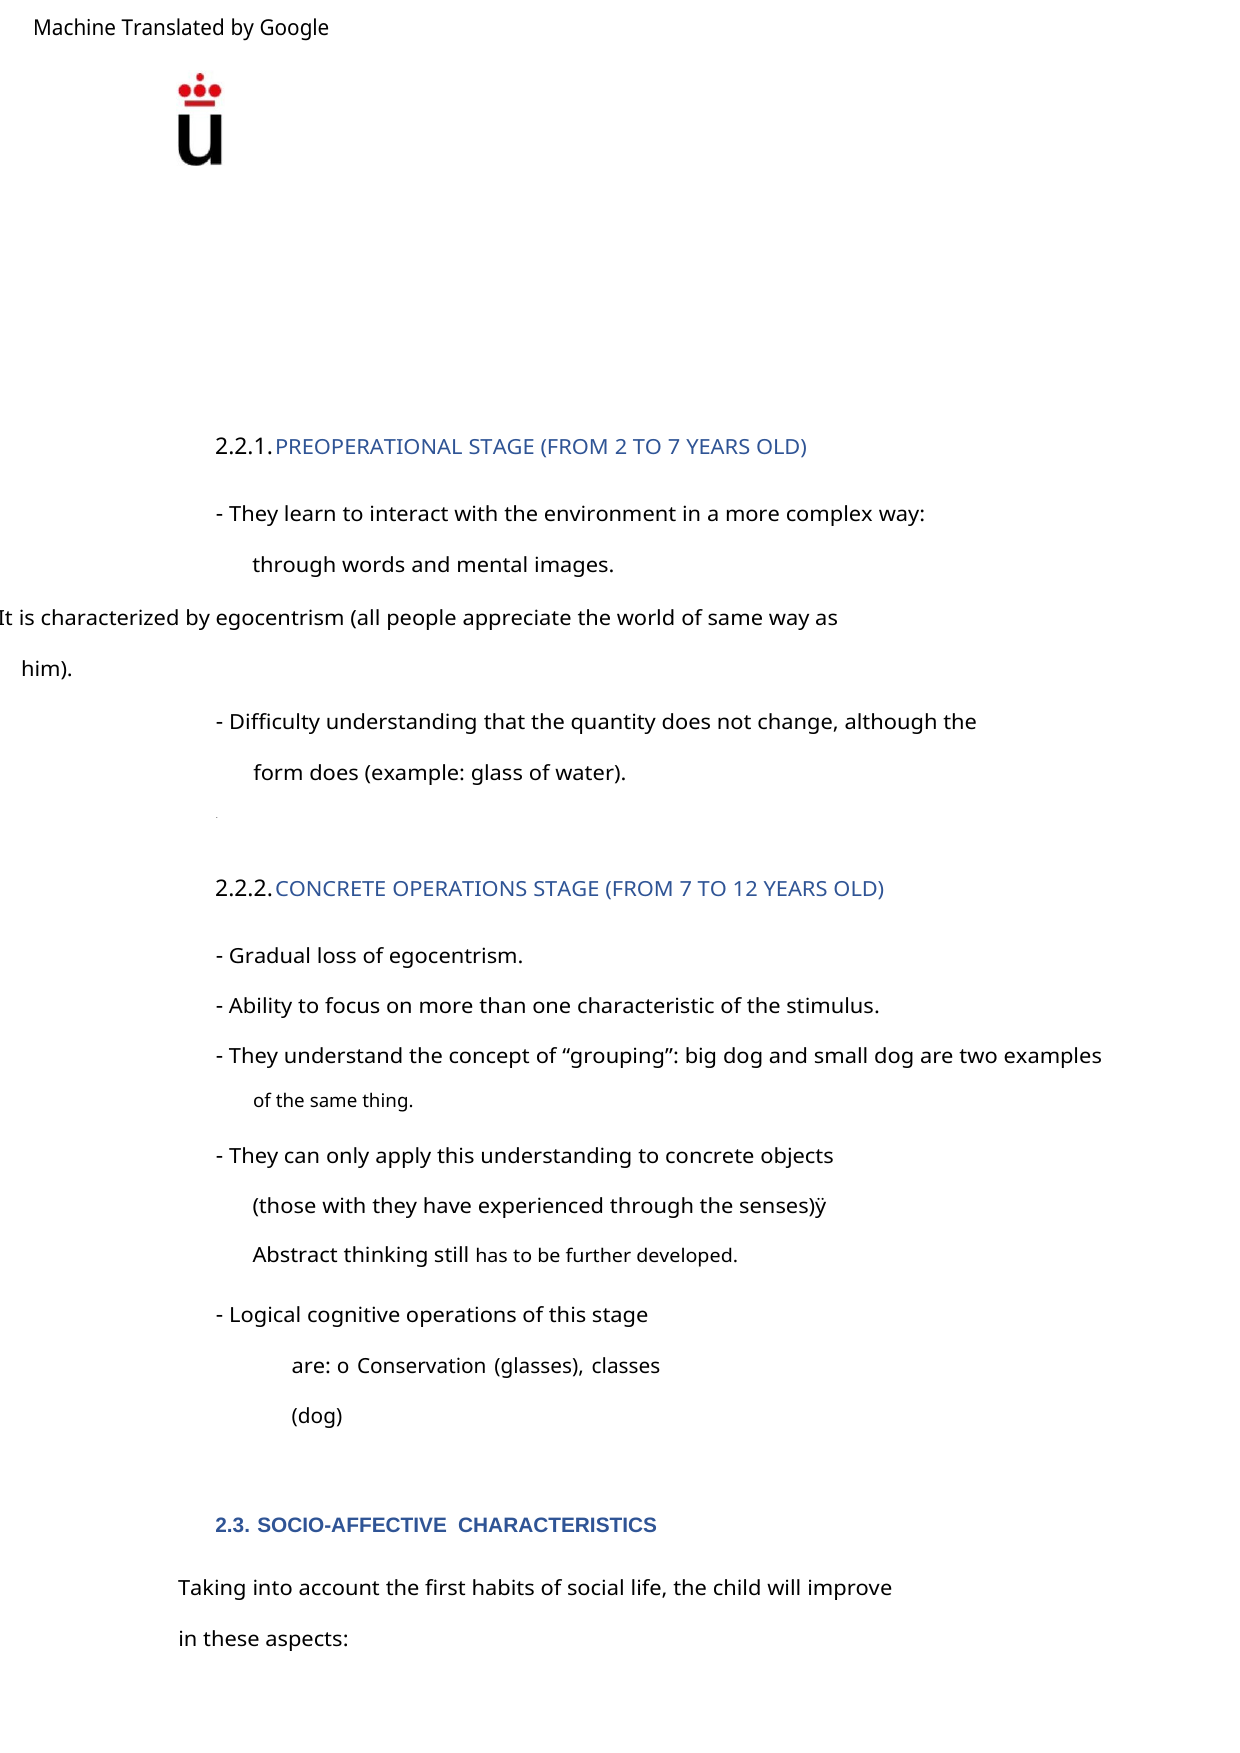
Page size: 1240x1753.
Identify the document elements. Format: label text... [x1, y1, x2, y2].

list CONCRETE OPERATIONS STAGE (FROM 7 TO 12 YEARS OLD) [215, 872, 1162, 903]
list They understand the concept of “grouping”: big dog and small dog are two examples [216, 1039, 1162, 1071]
list Logical cognitive operations of this stage are: o Conservation (glasses), classes (dog) [216, 1298, 669, 1430]
text of the same thing. [253, 1087, 1162, 1112]
list Difficulty understanding that the quantity does not change, although the form does (example: glass of water). [216, 705, 1007, 787]
list SOCIO-AFFECTIVE CHARACTERISTICS [215, 1512, 1162, 1536]
list PREOPERATIONAL STAGE (FROM 2 TO 7 YEARS OLD) [215, 430, 1162, 461]
text Taking into account the first habits of social life, the child will improve in these aspects: [178, 1573, 914, 1652]
list They learn to interact with the environment in a more complex way: through words and mental images. [216, 497, 945, 578]
list Ability to focus on more than one characteristic of the stimulus. [216, 989, 1162, 1020]
list Gradual loss of egocentrism. [216, 939, 1162, 970]
list They can only apply this understanding to concrete objects (those with they have experienced through the senses)ÿ Abstract thinking still has to be further developed. [216, 1139, 898, 1268]
list It is characterized by egocentrism (all people appreciate the world of same way as him). [0, 601, 877, 683]
text - [216, 814, 1162, 821]
